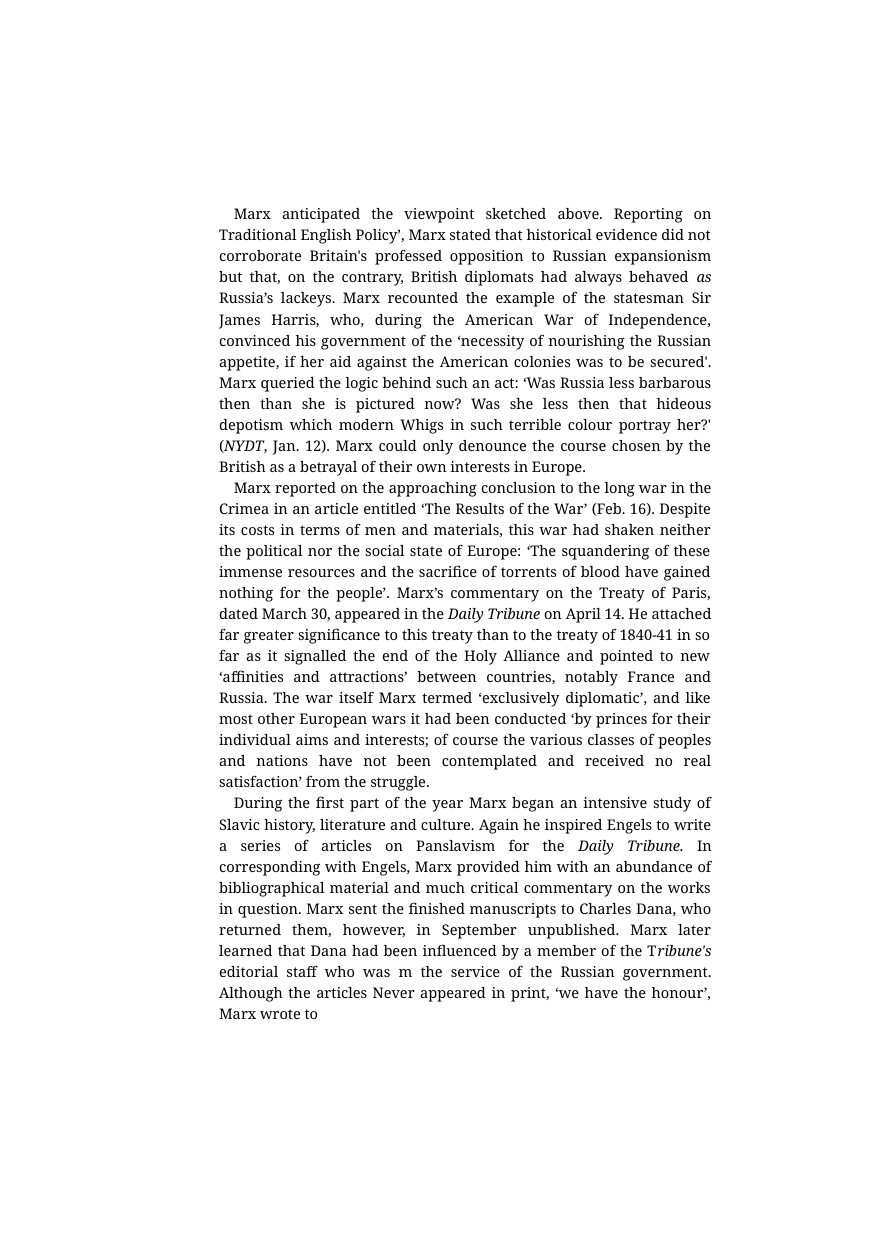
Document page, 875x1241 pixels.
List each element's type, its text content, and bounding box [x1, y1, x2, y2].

text During the first part of the year Marx began an intensive study of Slavic history, literature and culture. Again he inspired Engels to write a series of articles on Panslavism for the Daily Tribune. In corresponding with Engels, Marx provided him with an abundance of bibliographical material and much critical commentary on the works in question. Marx sent the finished manuscripts to Charles Dana, who returned them, however, in September unpublished. Marx later learned that Dana had been influenced by a member of the Tribune's editorial staff who was m the service of the Russian government. Although the articles Never appeared in print, ‘we have the honour’, Marx wrote to [219, 792, 712, 1024]
text Marx reported on the approaching conclusion to the long war in the Crimea in an article entitled ‘The Results of the War’ (Feb. 16). Despite its costs in terms of men and materials, this war had shaken neither the political nor the social state of Europe: ‘The squandering of these immense resources and the sacrifice of torrents of blood have gained nothing for the people’. Marx’s commentary on the Treaty of Paris, dated March 30, appeared in the Daily Tribune on April 14. He attached far greater significance to this treaty than to the treaty of 1840-41 in so far as it signalled the end of the Holy Alliance and pointed to new ‘affinities and attractions’ between countries, notably France and Russia. The war itself Marx termed ‘exclusively diplomatic’, and like most other European wars it had been conducted ‘by princes for their individual aims and interests; of course the various classes of peoples and nations have not been contemplated and received no real satisfaction’ from the struggle. [219, 477, 712, 792]
text Marx anticipated the viewpoint sketched above. Reporting on Traditional English Policy’, Marx stated that historical evidence did not corroborate Britain's professed opposition to Russian expansionism but that, on the contrary, British diplomats had always behaved as Russia’s lackeys. Marx recounted the example of the statesman Sir James Harris, who, during the American War of Independence, convinced his government of the ‘necessity of nourishing the Russian appetite, if her aid against the Ameri­can colonies was to be secured'. Marx queried the logic behind such an act: ‘Was Russia less barbarous then than she is pictured now? Was she less then that hideous depotism which modern Whigs in such terrible colour portray her?' (NYDT, Jan. 12). Marx could only denounce the course chosen by the British as a betrayal of their own interests in Europe. [219, 203, 712, 477]
